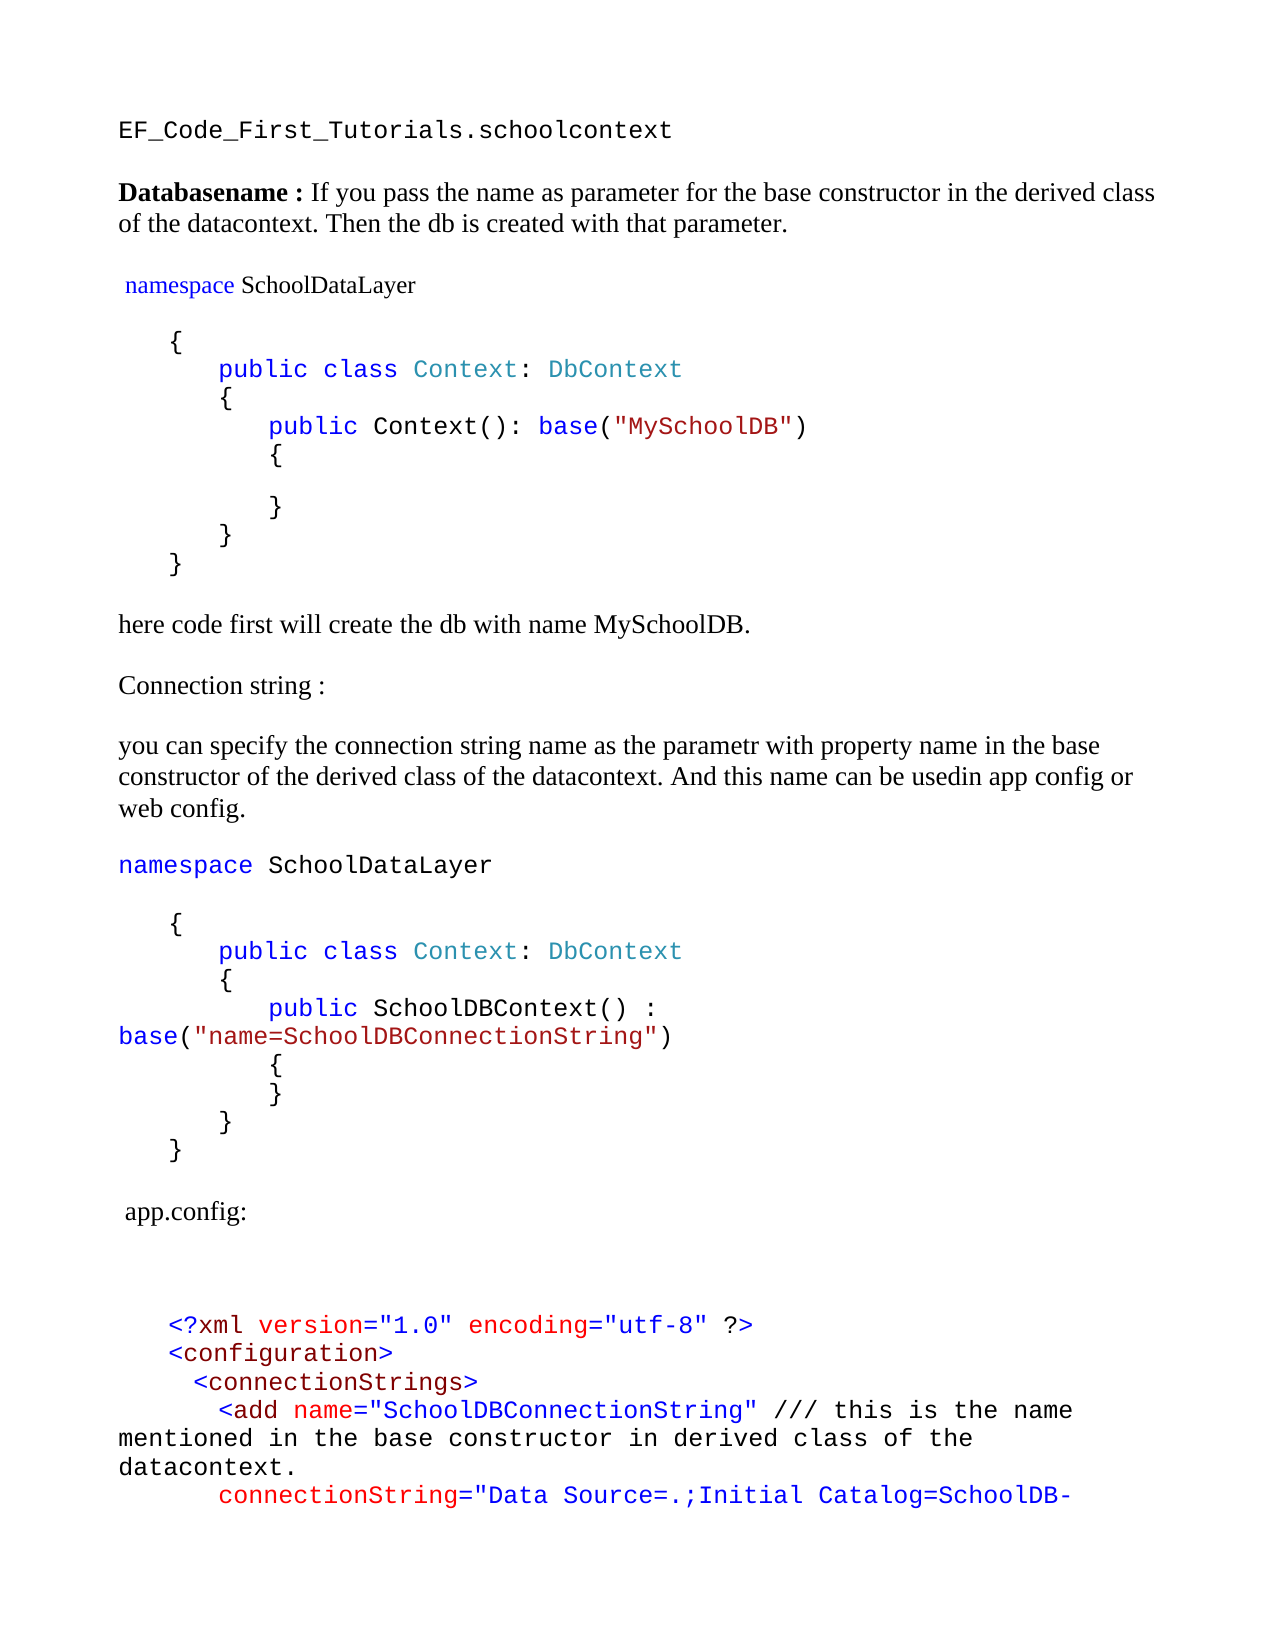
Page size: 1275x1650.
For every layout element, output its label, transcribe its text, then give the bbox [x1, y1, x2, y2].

text public SchoolDBContext() : base("name=SchoolDBConnectionString") [118, 995, 1157, 1052]
text public Context(): base("MySchoolDB") [118, 413, 1157, 442]
text <configuration> [118, 1341, 1157, 1369]
text } [118, 522, 1157, 550]
text { [118, 385, 1157, 413]
text you can specify the connection string name as the parametr with property name in the base constructor of the derived class of the datacontext. And this name can be usedin app config or web config. [118, 729, 1157, 823]
text EF_Code_First_Tutorials.schoolcontext [118, 118, 1157, 146]
text namespace SchoolDataLayer [118, 852, 1157, 881]
text <connectionStrings> [118, 1369, 1157, 1398]
text namespace SchoolDataLayer [118, 268, 1157, 299]
text app.config: [118, 1194, 1157, 1226]
text connectionString="Data Source=.;Initial Catalog=SchoolDB- [118, 1483, 1157, 1511]
text public class Context: DbContext [118, 357, 1157, 385]
text public class Context: DbContext [118, 938, 1157, 967]
text } [118, 1080, 1157, 1108]
text { [118, 1052, 1157, 1080]
text { [118, 910, 1157, 938]
text { [118, 328, 1157, 357]
text Connection string : [118, 669, 1157, 700]
text } [118, 494, 1157, 522]
text } [118, 1137, 1157, 1165]
text { [118, 442, 1157, 470]
text { [118, 967, 1157, 995]
text <add name="SchoolDBConnectionString" /// this is the name mentioned in the base constructor in derived class of the datacontext. [118, 1398, 1157, 1483]
text here code first will create the db with name MySchoolDB. [118, 608, 1157, 639]
text <?xml version="1.0" encoding="utf-8" ?> [118, 1313, 1157, 1341]
text Databasename : If you pass the name as parameter for the base constructor in the derived class of the datacontext. Then the db is created with that parameter. [118, 176, 1157, 238]
text } [118, 1108, 1157, 1137]
text } [118, 550, 1157, 579]
